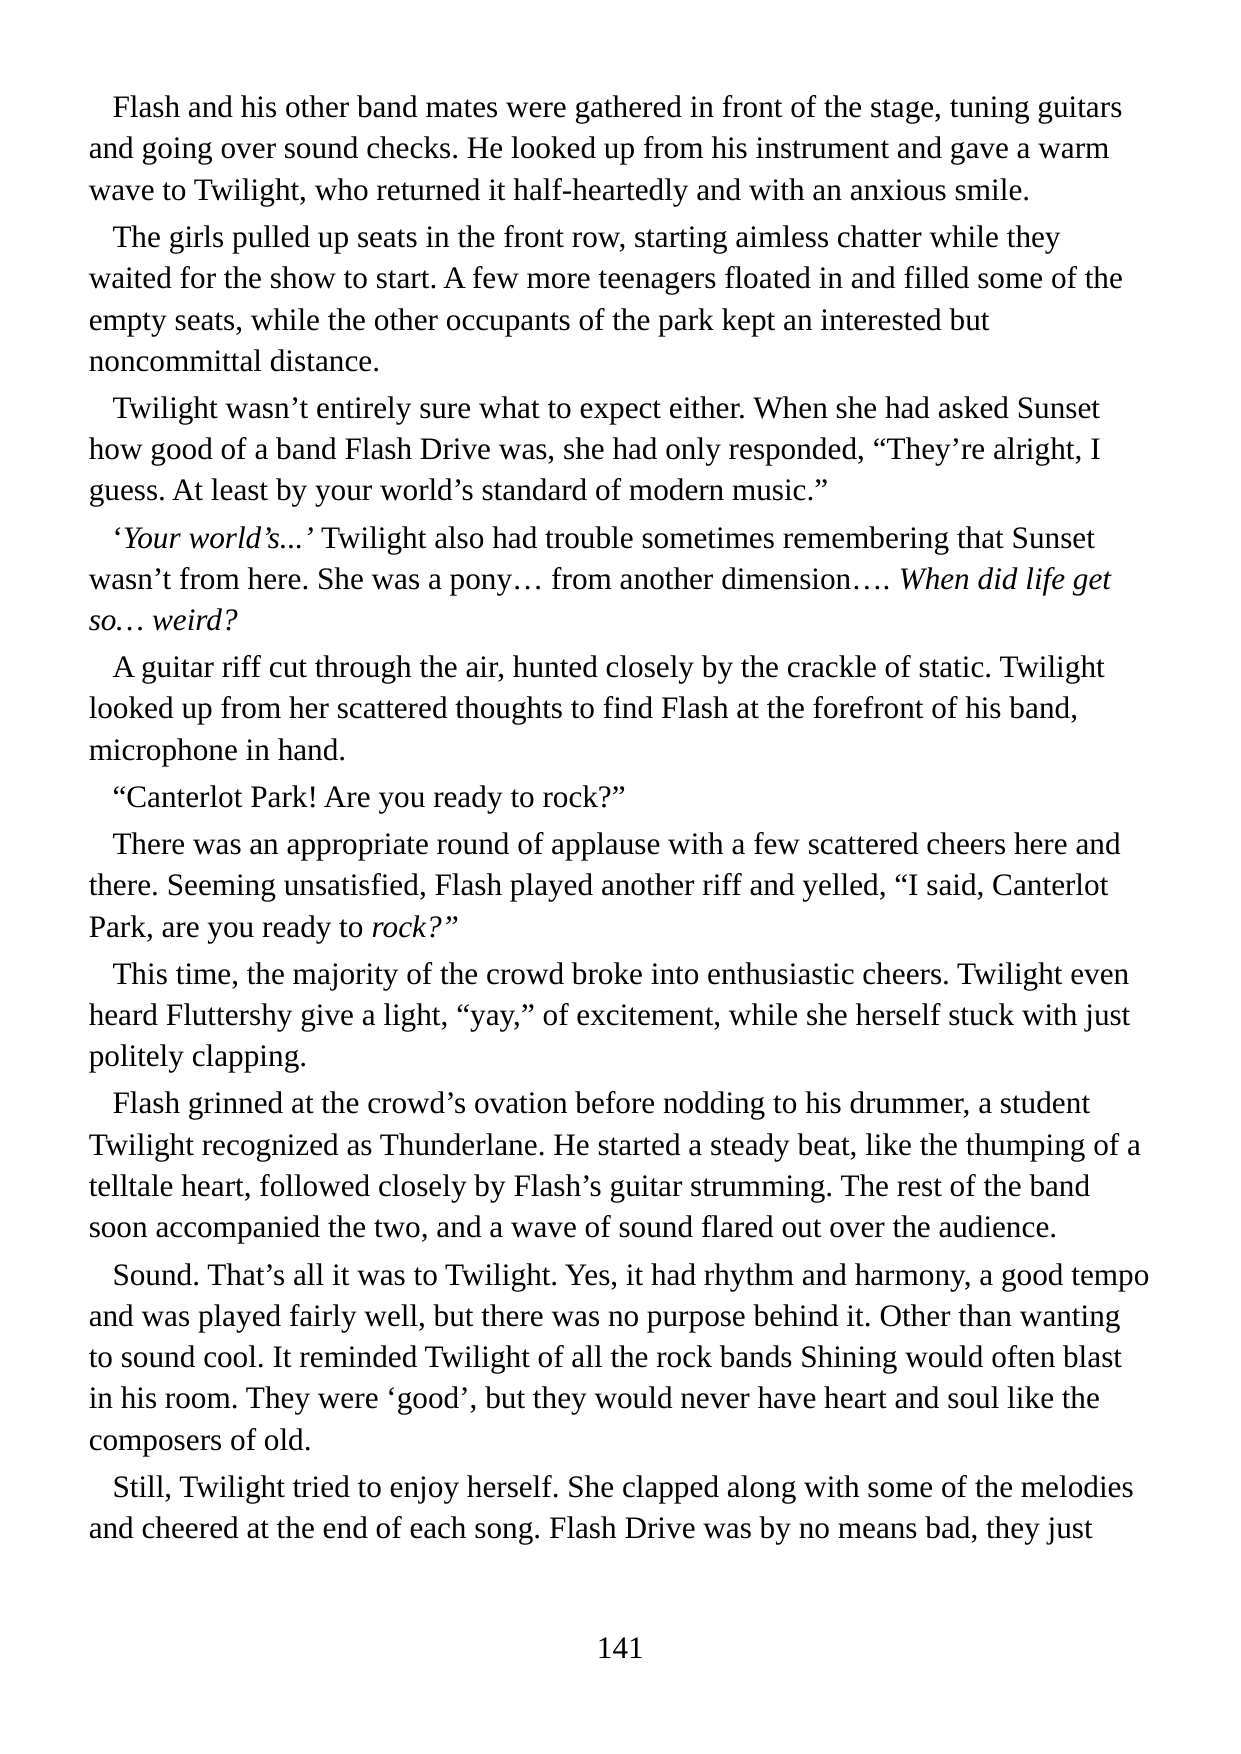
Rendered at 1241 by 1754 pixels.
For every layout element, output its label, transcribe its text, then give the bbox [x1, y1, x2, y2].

text ‘Your world’s...’ Twilight also had trouble sometimes remembering that Sunset wasn’t from here. She was a pony… from another dimension…. When did life get so… weird? [88, 519, 1152, 637]
text Twilight wasn’t entirely sure what to expect either. When she had asked Sunset how good of a band Flash Drive was, she had only responded, “They’re alright, I guess. At least by your world’s standard of modern music.” [88, 389, 1152, 508]
text Sound. That’s all it was to Twilight. Yes, it had rhythm and harmony, a good tempo and was played fairly well, but there was no purpose behind it. Other than wanting to sound cool. It reminded Twilight of all the rock bands Shining would often blast in his room. They were ‘good’, but they would never have heart and soul like the composers of old. [88, 1256, 1152, 1457]
text Still, Twilight tried to enjoy herself. She clapped along with some of the melodies and cheered at the end of each song. Flash Drive was by no means bad, they just [88, 1468, 1152, 1545]
text Flash and his other band mates were gathered in front of the stage, tuning guitars and going over sound checks. He looked up from his instrument and gave a warm wave to Twilight, who returned it half-heartedly and with an anxious smile. [88, 88, 1152, 207]
text The girls pulled up seats in the front row, starting aimless chatter while they waited for the show to start. A few more teenagers floated in and filled some of the empty seats, while the other occupants of the park kept an interested but noncommittal distance. [88, 218, 1152, 378]
text Flash grinned at the crowd’s ovation before nodding to his drummer, a student Twilight recognized as Thunderlane. He started a steady beat, like the thumping of a telltale heart, followed closely by Flash’s guitar strumming. The rest of the band soon accompanied the two, and a wave of sound flared out over the audience. [88, 1085, 1152, 1244]
text There was an appropriate round of applause with a few scattered cheers here and there. Seeming unsatisfied, Flash played another riff and yelled, “I said, Canterlot Park, are you ready to rock?” [88, 825, 1152, 944]
text “Canterlot Park! Are you ready to rock?” [88, 778, 1152, 814]
text A guitar riff cut through the air, hunted closely by the crackle of static. Twilight looked up from her scattered thoughts to find Flash at the forefront of his band, microphone in hand. [88, 648, 1152, 767]
text This time, the majority of the crowd broke into enthusiastic cheers. Twilight even heard Fluttershy give a light, “yay,” of excitement, while she herself stuck with just politely clapping. [88, 955, 1152, 1073]
